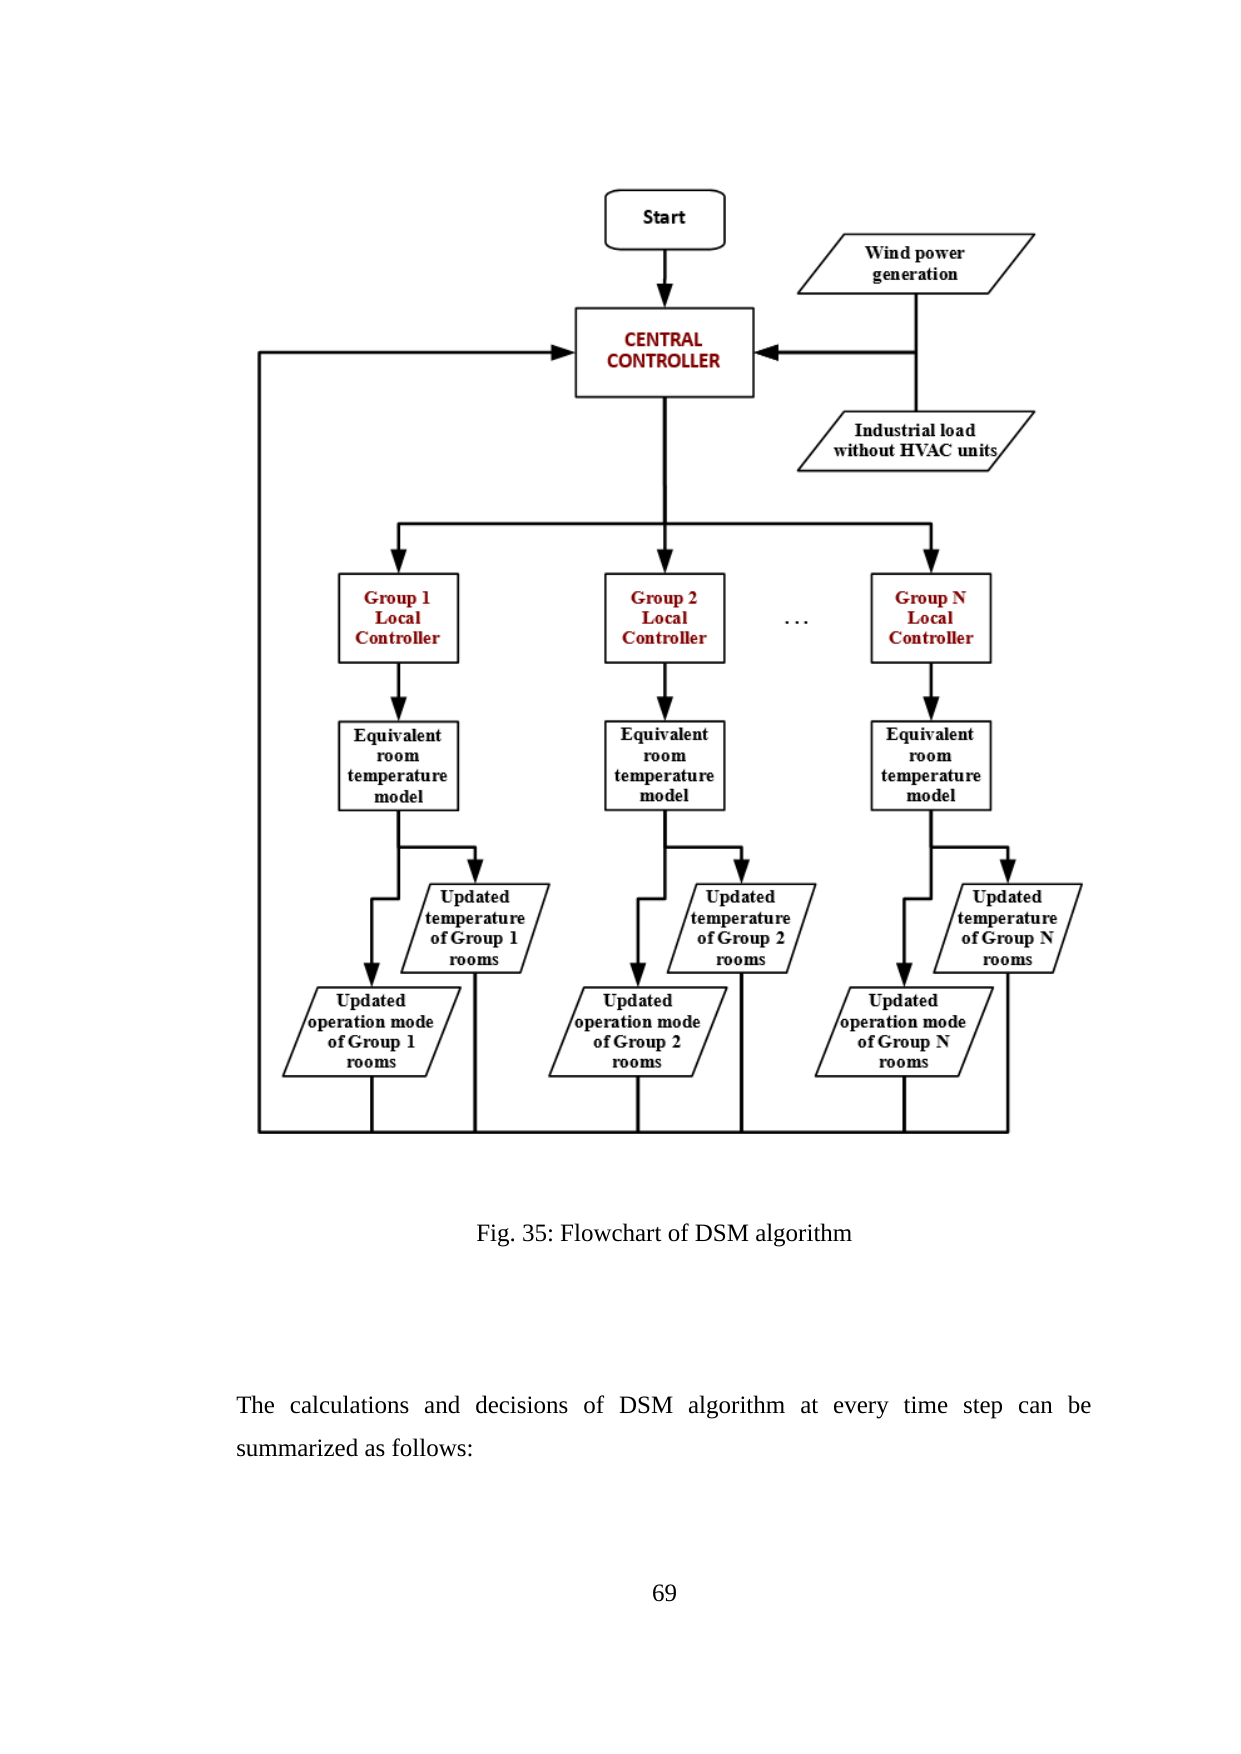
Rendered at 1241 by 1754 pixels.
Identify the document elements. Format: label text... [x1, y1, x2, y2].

text Fig. 35: Flowchart of DSM algorithm [236, 1218, 1092, 1246]
text The calculations and decisions of DSM algorithm at every time step can be summarized as follows: [236, 1390, 1093, 1462]
picture [236, 160, 1093, 1164]
